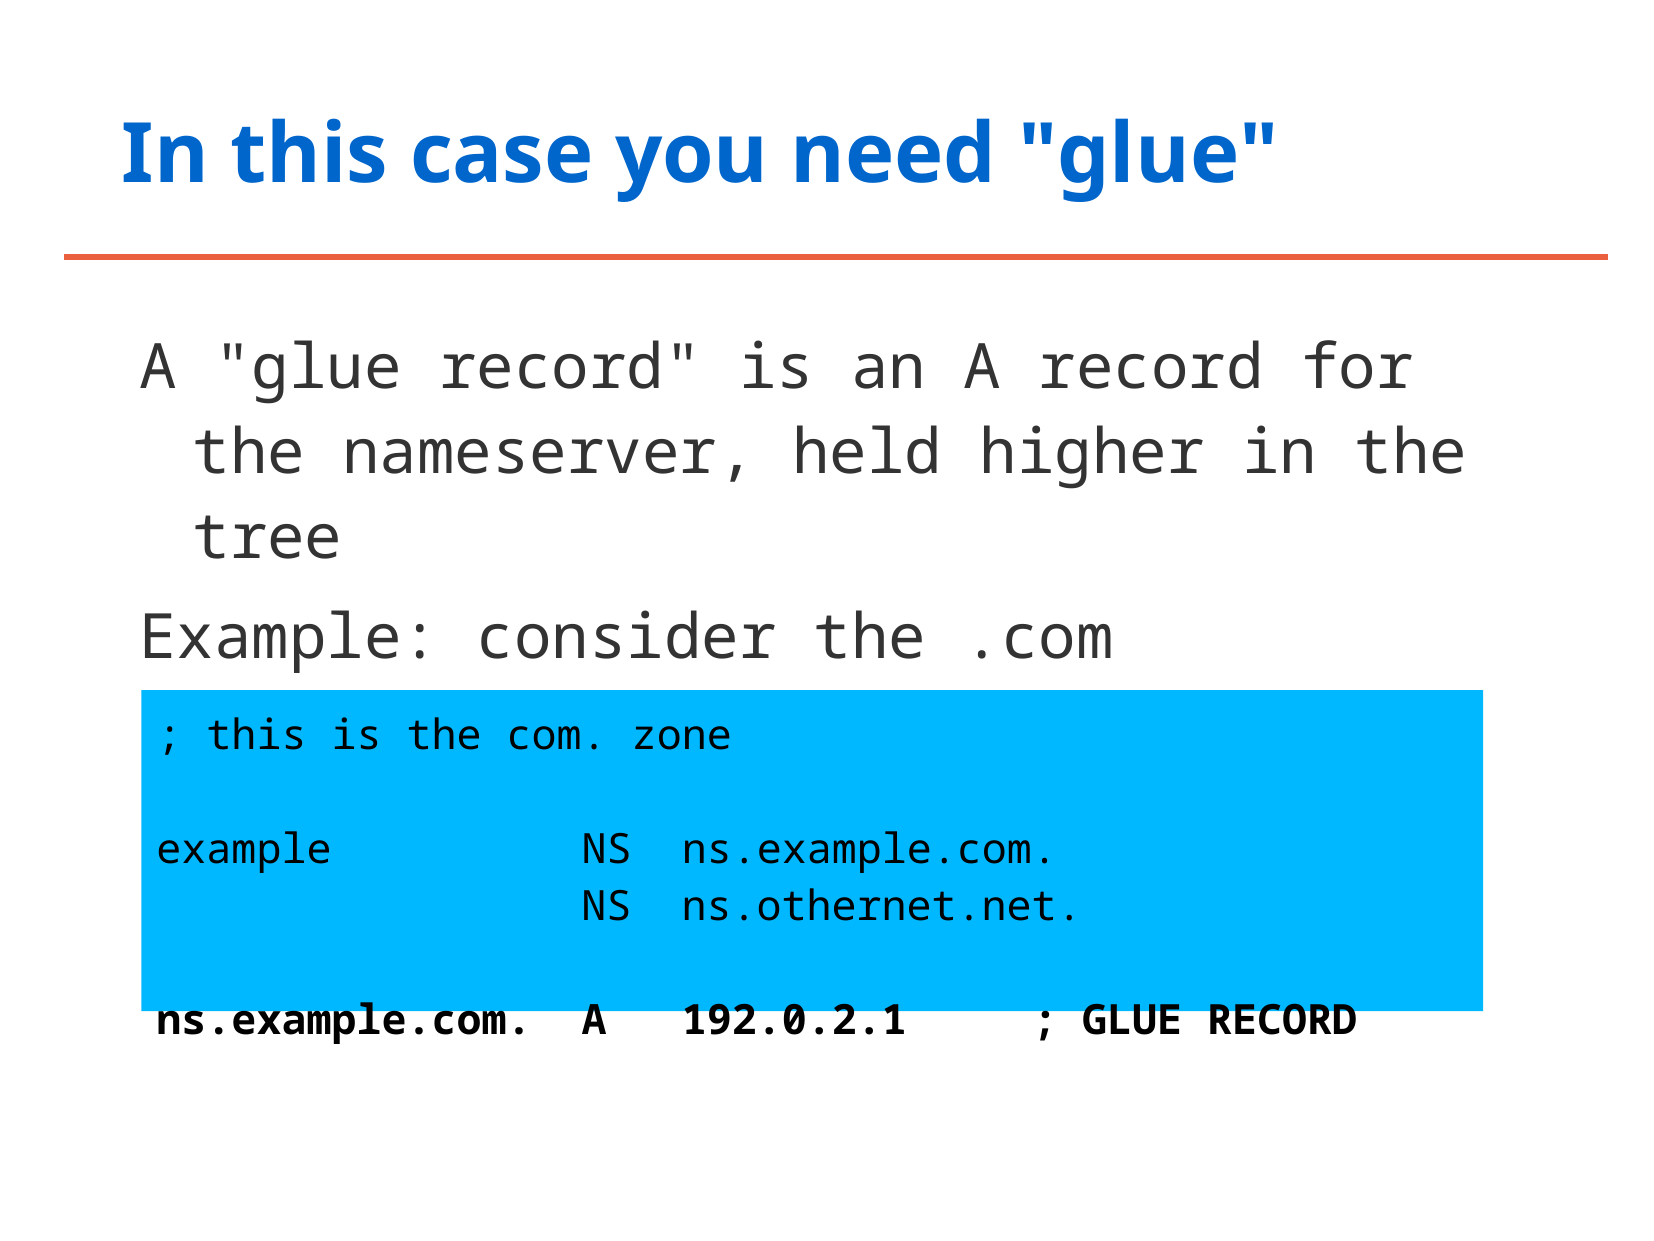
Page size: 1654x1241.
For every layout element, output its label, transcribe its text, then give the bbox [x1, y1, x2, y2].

text_box ; this is the com. zone example NS ns.example.com. NS ns.othernet.net. ns.example.com. A 192.0.2.1 ; GLUE RECORD [141, 690, 1484, 1012]
title In this case you need "glue" [121, 46, 1534, 254]
list A "glue record" is an A record for the nameserver, held higher in the tree Example: consider the .com nameservers, and a delegation for example.com [121, 322, 1561, 1133]
